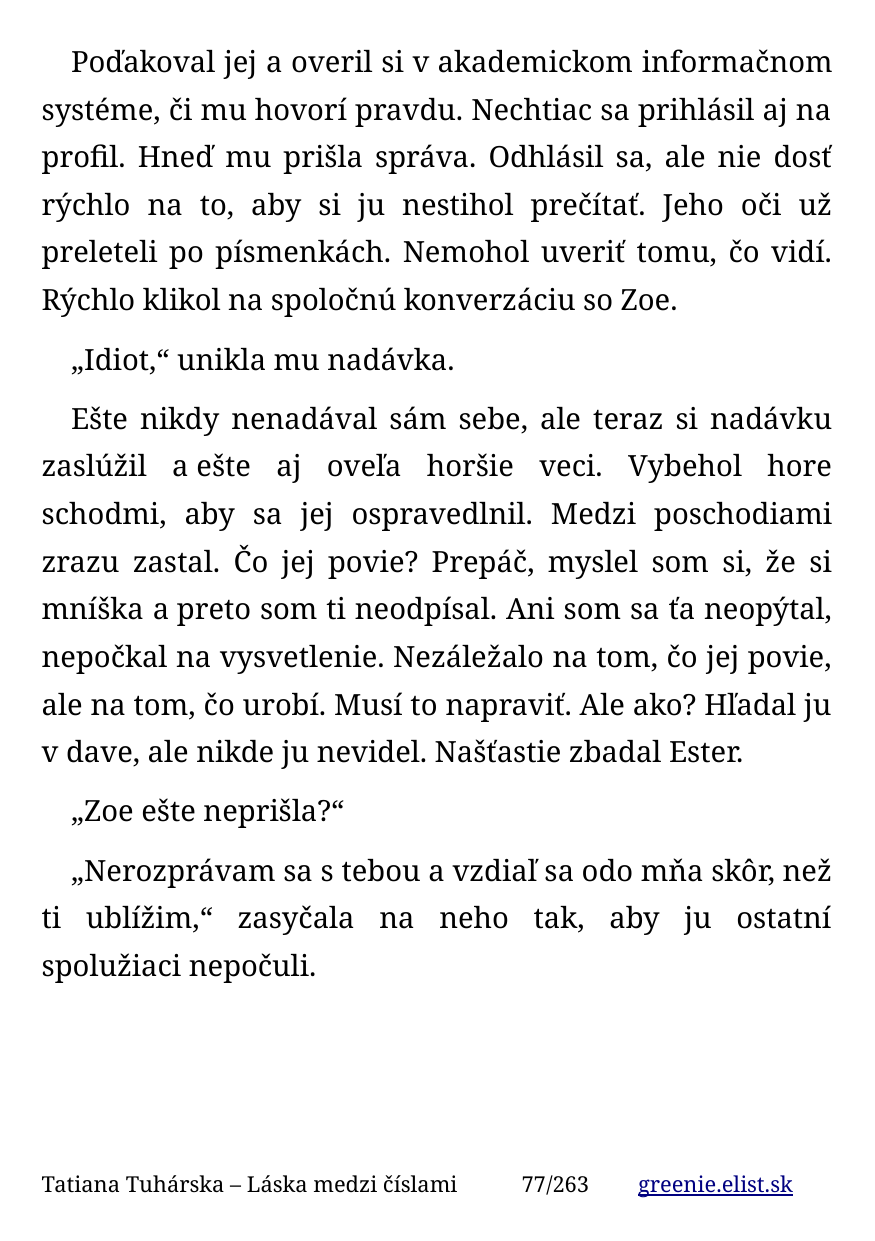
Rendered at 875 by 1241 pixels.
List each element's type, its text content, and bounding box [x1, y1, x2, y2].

text Ešte nikdy nenadával sám sebe, ale teraz si nadávku zaslúžil a ešte aj oveľa horšie veci. Vybehol hore schodmi, aby sa jej ospravedlnil. Medzi poschodiami zrazu zastal. Čo jej povie? Prepáč, myslel som si, že si mníška a preto som ti neodpísal. Ani som sa ťa neopýtal, nepočkal na vysvetlenie. Nezáležalo na tom, čo jej povie, ale na tom, čo urobí. Musí to napraviť. Ale ako? Hľadal ju v dave, ale nikde ju nevidel. Našťastie zbadal Ester. [41, 398, 833, 771]
text Poďakoval jej a overil si v akademickom informačnom systéme, či mu hovorí pravdu. Nechtiac sa prihlásil aj na profil. Hneď mu prišla správa. Odhlásil sa, ale nie dosť rýchlo na to, aby si ju nestihol prečítať. Jeho oči už preleteli po písmenkách. Nemohol uveriť tomu, čo vidí. Rýchlo klikol na spoločnú konverzáciu so Zoe. [41, 41, 833, 319]
text „Idiot,“ unikla mu nadávka. [41, 339, 833, 378]
text „Zoe ešte neprišla?“ [41, 791, 833, 830]
text „Nerozprávam sa s tebou a vzdiaľ sa odo mňa skôr, než ti ublížim,“ zasyčala na neho tak, aby ju ostatní spolužiaci nepočuli. [41, 850, 833, 985]
